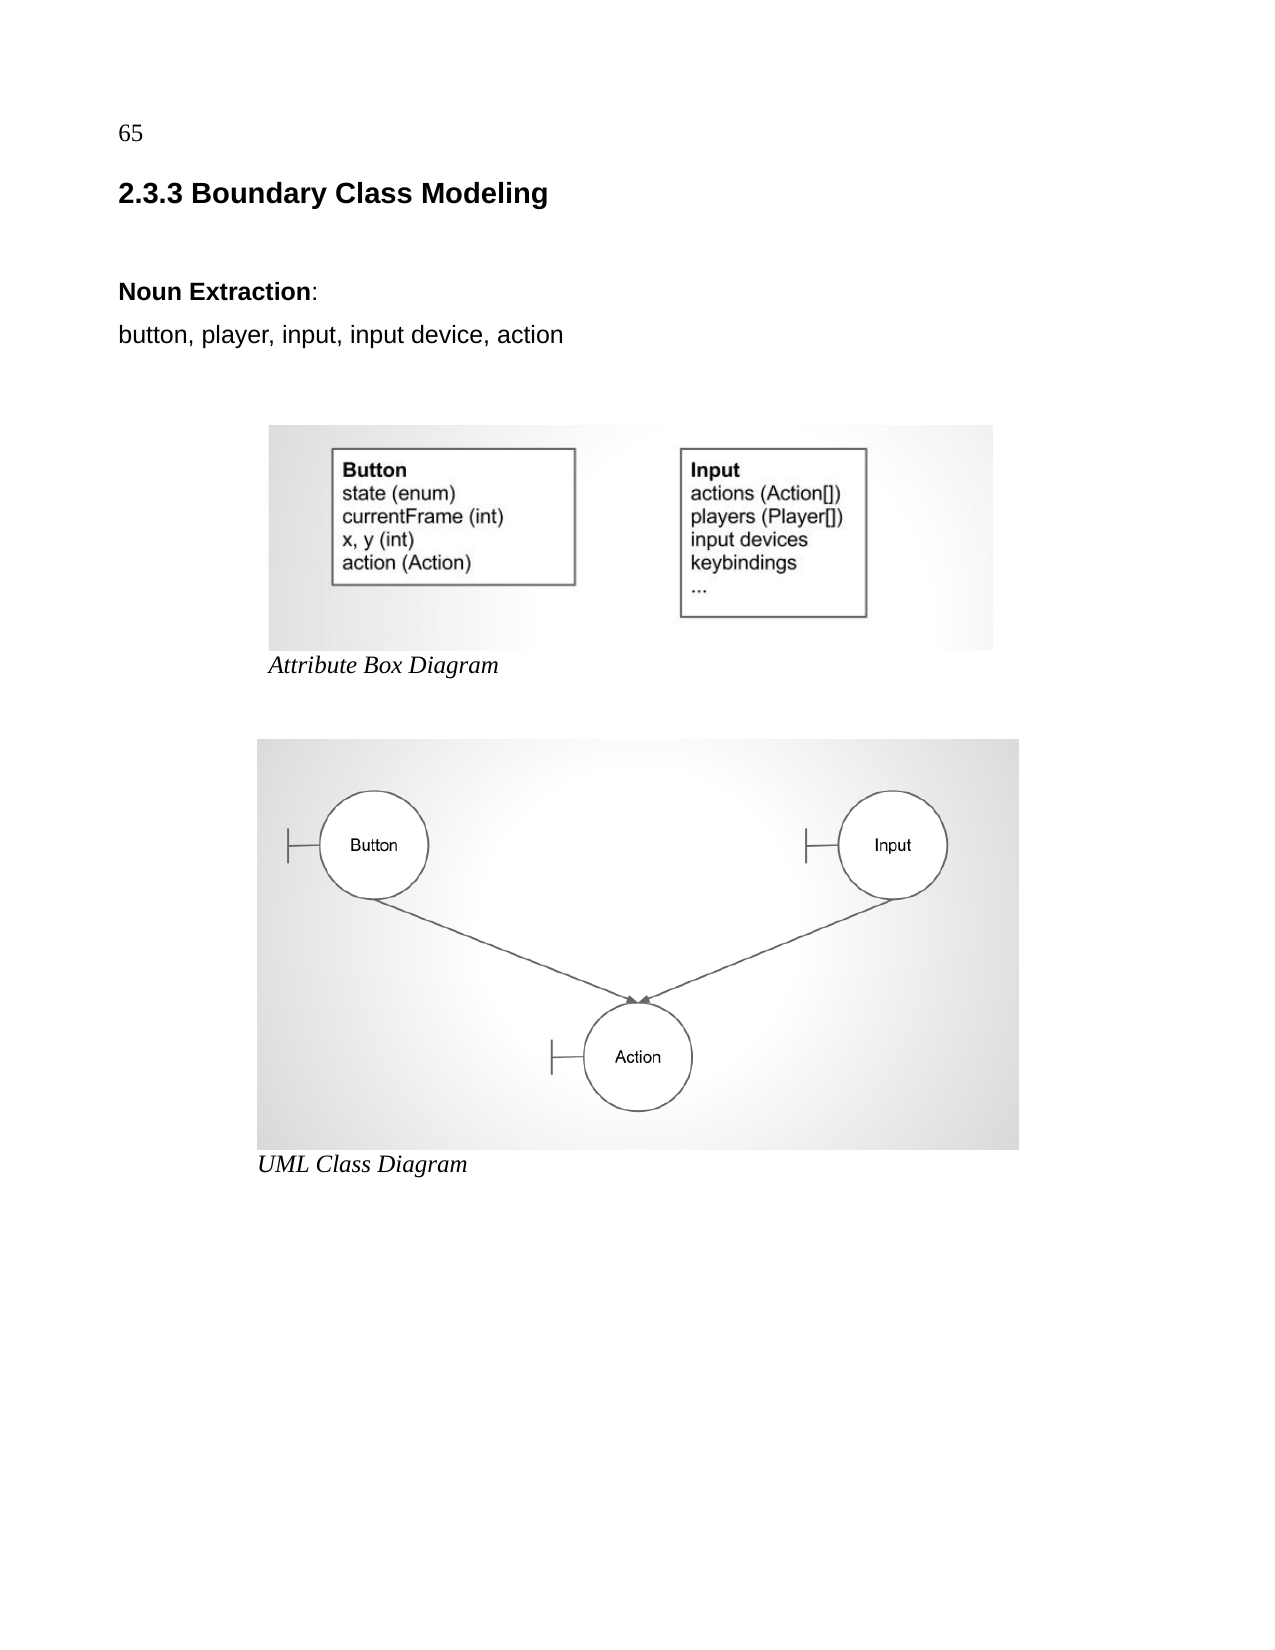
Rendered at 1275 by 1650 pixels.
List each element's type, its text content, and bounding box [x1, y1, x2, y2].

text button, player, input, input device, action [118, 320, 1157, 349]
picture [257, 739, 1019, 1150]
picture [268, 425, 993, 651]
text 2.3.3 Boundary Class Modeling [118, 176, 1157, 210]
text Noun Extraction: [118, 277, 1157, 306]
text Attribute Box Diagram [268, 651, 993, 679]
text UML Class Diagram [257, 1150, 1019, 1178]
